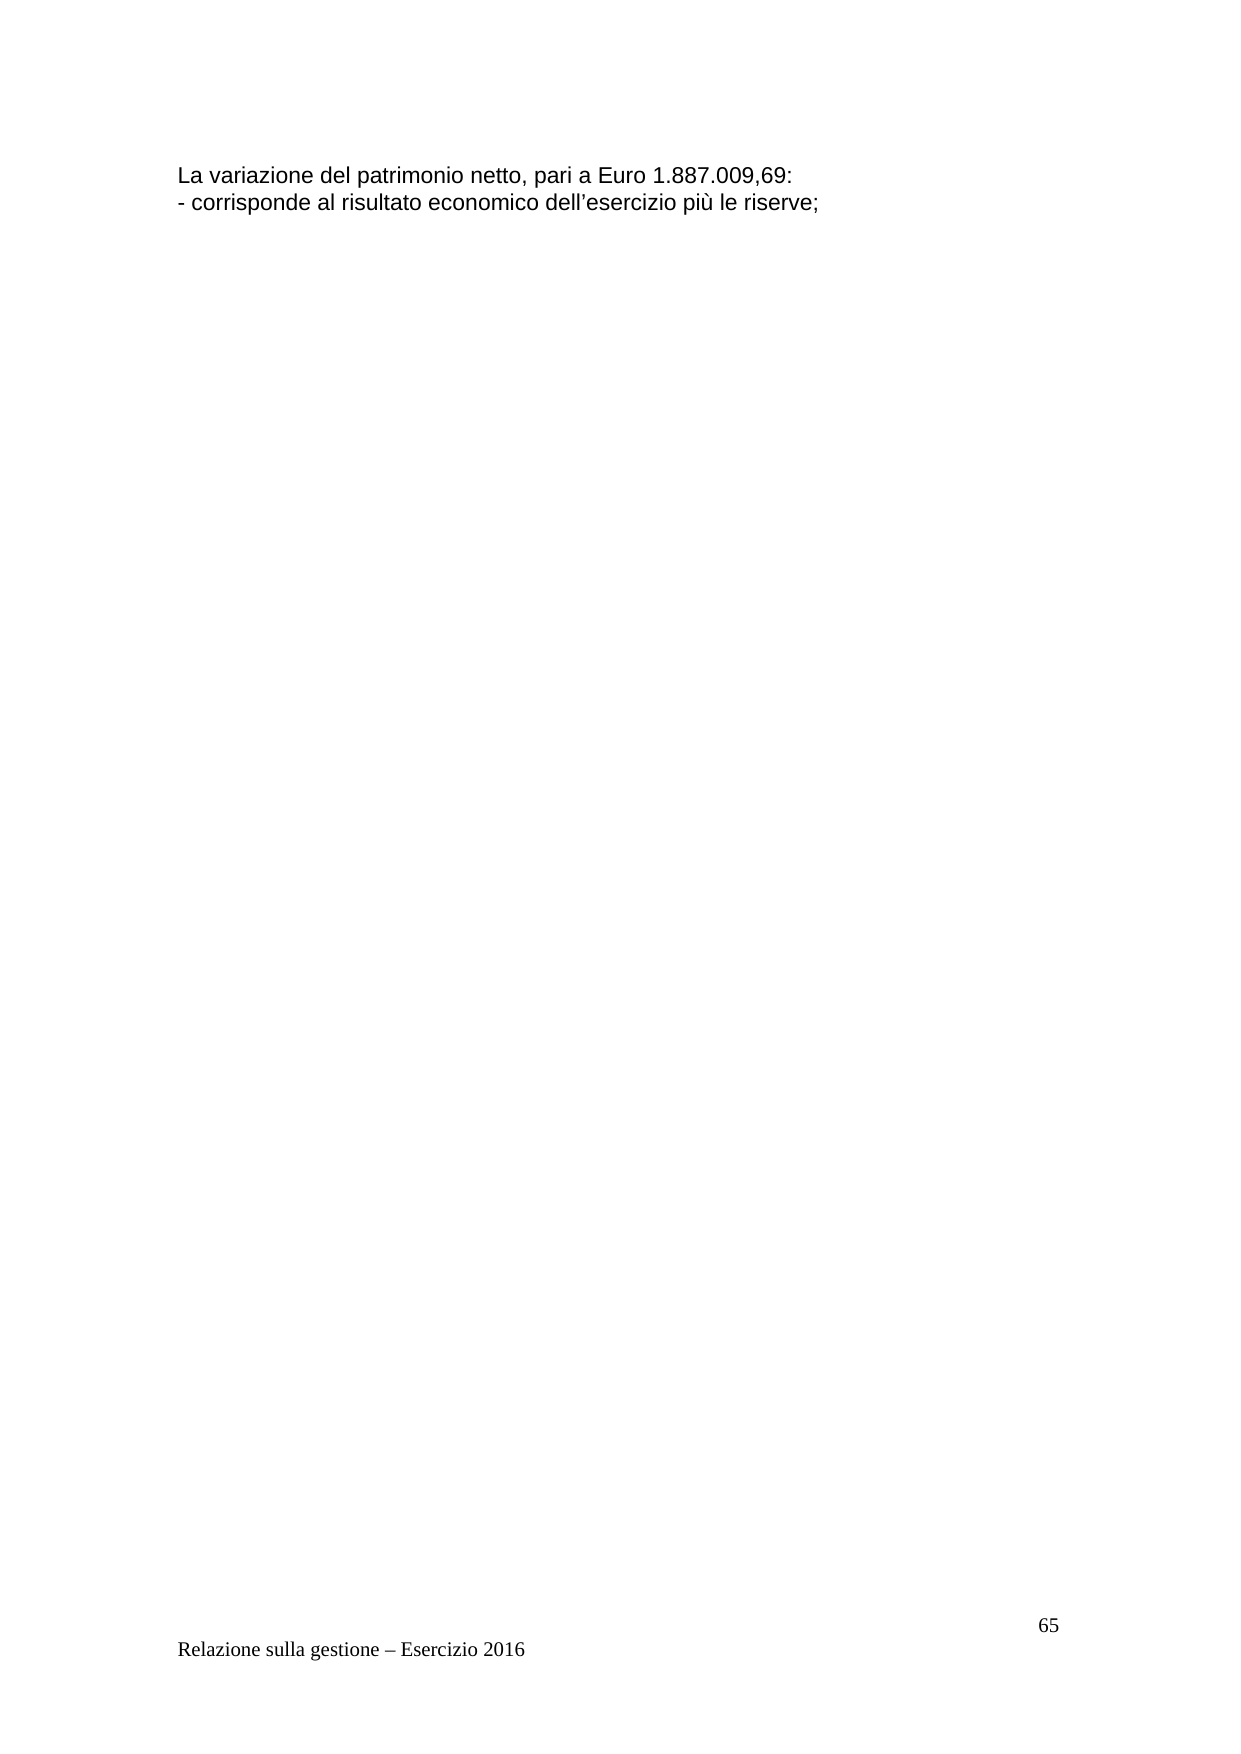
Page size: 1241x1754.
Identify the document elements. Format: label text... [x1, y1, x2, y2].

text La variazione del patrimonio netto, pari a Euro 1.887.009,69: [177, 162, 1063, 189]
text - corrisponde al risultato economico dell’esercizio più le riserve; [177, 189, 1063, 215]
